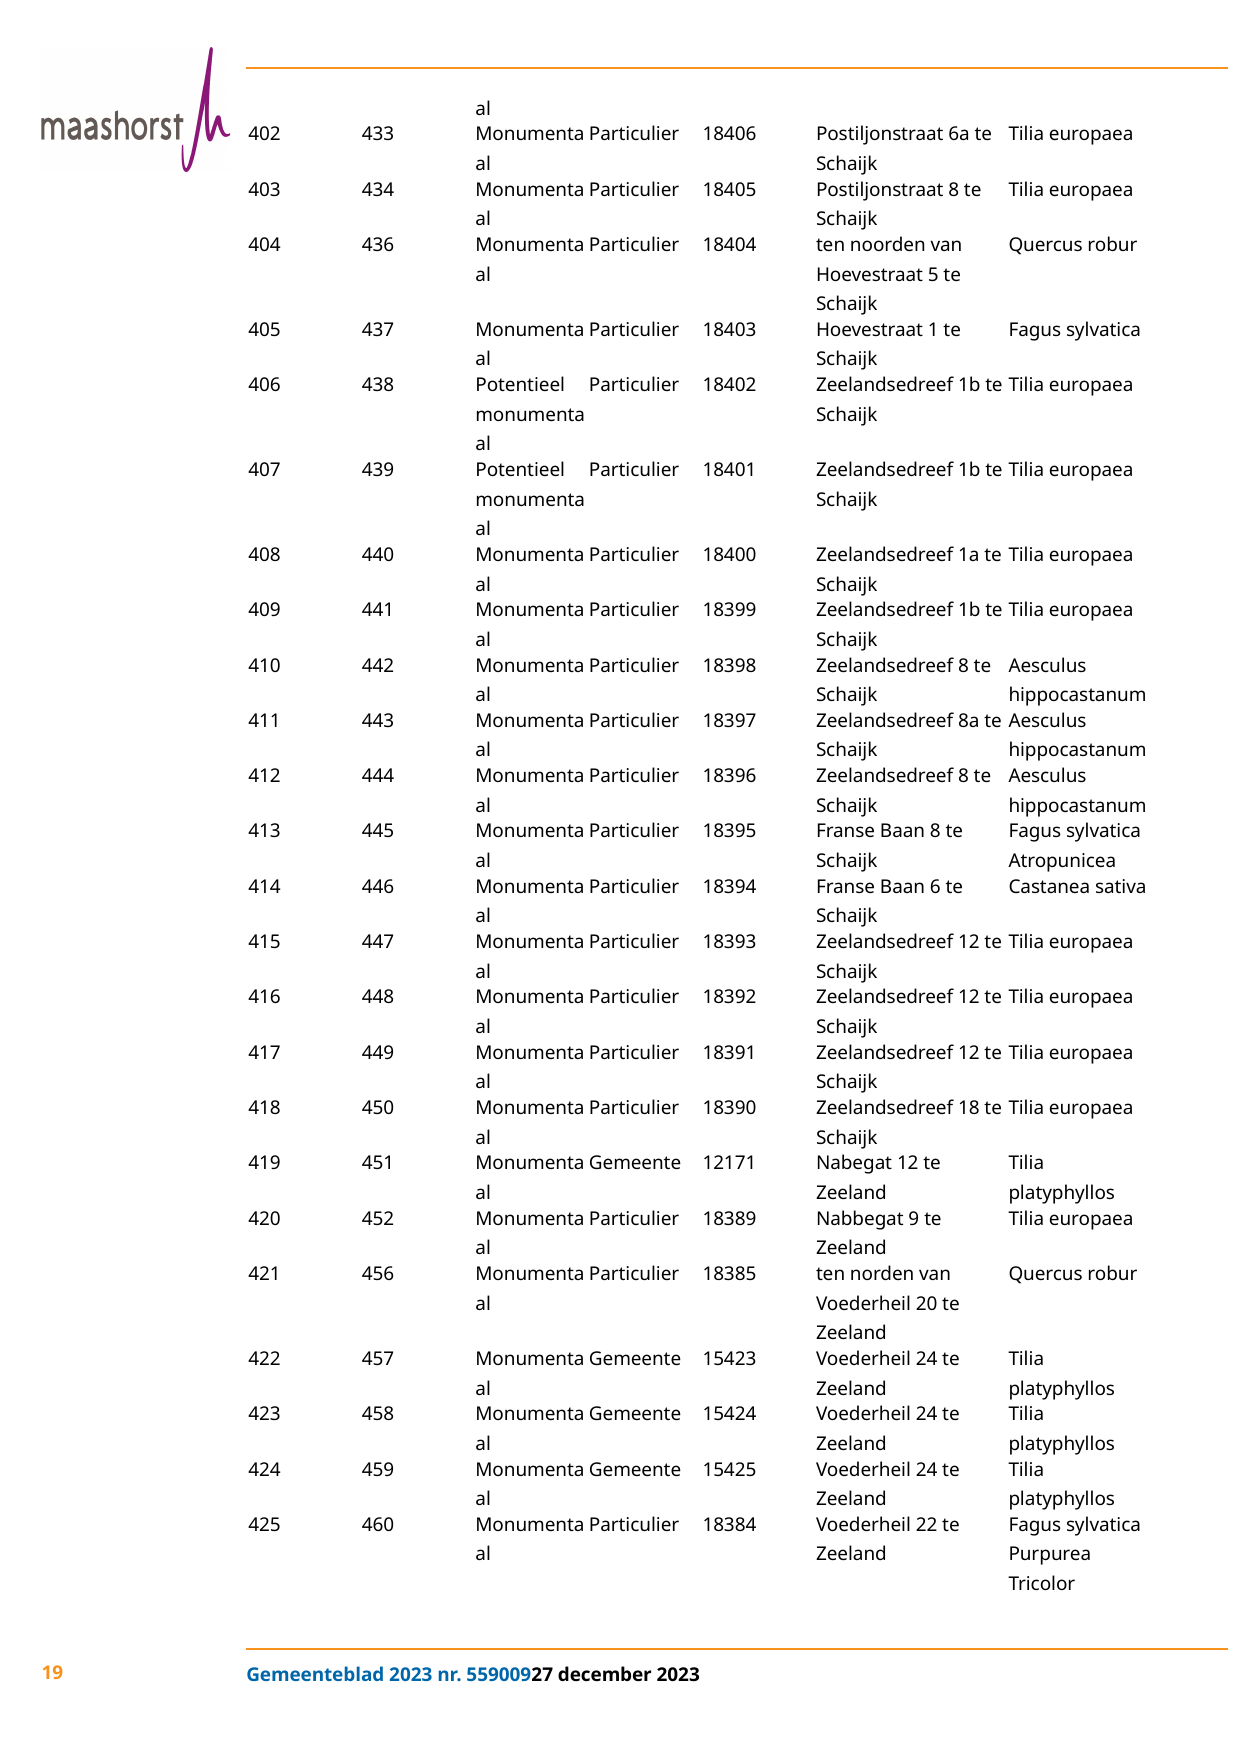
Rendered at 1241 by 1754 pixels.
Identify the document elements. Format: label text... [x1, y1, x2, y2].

table_cell Particulier [589, 1511, 702, 1596]
table_cell 18400 [702, 541, 816, 596]
table_cell 412 [248, 763, 362, 818]
table_cell [1008, 95, 1152, 121]
table_cell Hoevestraat 1 te Schaijk [816, 316, 1008, 371]
table_cell 18402 [702, 371, 816, 456]
table_cell Gemeente [589, 1456, 702, 1511]
table_cell 447 [362, 928, 475, 984]
table_cell 18391 [702, 1039, 816, 1094]
table_cell Zeelandsedreef 12 te Schaijk [816, 1039, 1008, 1094]
table_cell 419 [248, 1150, 362, 1205]
table_cell Gemeente [589, 1400, 702, 1456]
table_cell Tilia europaea [1008, 1039, 1152, 1094]
table_cell Monumentaal [475, 176, 589, 231]
table_cell 439 [362, 456, 475, 541]
table_cell 18403 [702, 316, 816, 371]
table_cell 459 [362, 1456, 475, 1511]
table_cell Tilia platyphyllos [1008, 1150, 1152, 1205]
table_cell Monumentaal [475, 1400, 589, 1456]
table_cell 18401 [702, 456, 816, 541]
table_cell Tilia europaea [1008, 596, 1152, 652]
table_cell 410 [248, 652, 362, 707]
table_cell 411 [248, 707, 362, 762]
table_cell Monumentaal [475, 873, 589, 928]
table_cell Monumentaal [475, 763, 589, 818]
table_cell Particulier [589, 652, 702, 707]
table_cell 18405 [702, 176, 816, 231]
table_cell 444 [362, 763, 475, 818]
table_cell Zeelandsedreef 12 te Schaijk [816, 928, 1008, 984]
table_cell [702, 95, 816, 121]
table_cell 445 [362, 818, 475, 873]
table_cell Particulier [589, 596, 702, 652]
table_cell Potentieel monumentaal [475, 456, 589, 541]
table_cell 434 [362, 176, 475, 231]
table_cell Monumentaal [475, 1205, 589, 1260]
table_cell 18404 [702, 231, 816, 316]
table_cell Particulier [589, 763, 702, 818]
table_cell Gemeente [589, 1150, 702, 1205]
table_cell 18385 [702, 1260, 816, 1345]
table_cell 402 [248, 121, 362, 176]
table_cell Tilia europaea [1008, 928, 1152, 984]
table_cell Monumentaal [475, 316, 589, 371]
table_cell 457 [362, 1345, 475, 1400]
table_cell Monumentaal [475, 121, 589, 176]
table_cell Monumentaal [475, 1150, 589, 1205]
table_cell Fagus sylvatica Purpurea Tricolor [1008, 1511, 1152, 1596]
table_cell 448 [362, 984, 475, 1039]
table_cell Tilia platyphyllos [1008, 1456, 1152, 1511]
table_cell 422 [248, 1345, 362, 1400]
table_cell 456 [362, 1260, 475, 1345]
table_cell 449 [362, 1039, 475, 1094]
table_cell 443 [362, 707, 475, 762]
table_cell Particulier [589, 371, 702, 456]
table_cell 442 [362, 652, 475, 707]
table_cell Quercus robur [1008, 1260, 1152, 1345]
table_cell ten norden van Voederheil 20 te Zeeland [816, 1260, 1008, 1345]
table_cell Potentieel monumentaal [475, 371, 589, 456]
table_cell Monumentaal [475, 707, 589, 762]
table_cell 15424 [702, 1400, 816, 1456]
table_cell Monumentaal [475, 1511, 589, 1596]
table_cell ten noorden van Hoevestraat 5 te Schaijk [816, 231, 1008, 316]
table_cell 417 [248, 1039, 362, 1094]
table_cell 433 [362, 121, 475, 176]
table_cell 460 [362, 1511, 475, 1596]
table_cell 451 [362, 1150, 475, 1205]
table_cell [248, 95, 362, 121]
table_cell Postiljonstraat 8 te Schaijk [816, 176, 1008, 231]
table_cell Particulier [589, 707, 702, 762]
table_cell Monumentaal [475, 652, 589, 707]
table_cell Voederheil 24 te Zeeland [816, 1400, 1008, 1456]
table_cell 421 [248, 1260, 362, 1345]
table_cell Castanea sativa [1008, 873, 1152, 928]
table_cell 18406 [702, 121, 816, 176]
table_cell 18398 [702, 652, 816, 707]
table_cell Tilia europaea [1008, 1205, 1152, 1260]
table_cell Quercus robur [1008, 231, 1152, 316]
table_cell Monumentaal [475, 1039, 589, 1094]
table_cell Zeelandsedreef 8 te Schaijk [816, 763, 1008, 818]
table_cell Aesculus hippocastanum [1008, 652, 1152, 707]
table_cell Fagus sylvatica Atropunicea [1008, 818, 1152, 873]
table_cell 18396 [702, 763, 816, 818]
table_cell Zeelandsedreef 8 te Schaijk [816, 652, 1008, 707]
table_cell 18389 [702, 1205, 816, 1260]
table_cell 418 [248, 1094, 362, 1149]
table_cell Particulier [589, 1260, 702, 1345]
table_cell Particulier [589, 541, 702, 596]
table_cell 424 [248, 1456, 362, 1511]
table_cell 413 [248, 818, 362, 873]
table_cell 423 [248, 1400, 362, 1456]
table_cell Particulier [589, 928, 702, 984]
table_cell 437 [362, 316, 475, 371]
table_cell 404 [248, 231, 362, 316]
table_cell 408 [248, 541, 362, 596]
table_cell Fagus sylvatica [1008, 316, 1152, 371]
table_cell Monumentaal [475, 1456, 589, 1511]
table_cell Zeelandsedreef 8a te Schaijk [816, 707, 1008, 762]
table_cell [816, 95, 1008, 121]
table_cell Tilia europaea [1008, 984, 1152, 1039]
table_cell Particulier [589, 456, 702, 541]
table_cell 414 [248, 873, 362, 928]
table_cell Particulier [589, 1205, 702, 1260]
table_cell Monumentaal [475, 928, 589, 984]
table_cell Monumentaal [475, 1094, 589, 1149]
table_cell Voederheil 24 te Zeeland [816, 1345, 1008, 1400]
table_cell 12171 [702, 1150, 816, 1205]
table_cell 452 [362, 1205, 475, 1260]
table_cell 409 [248, 596, 362, 652]
table_cell 406 [248, 371, 362, 456]
table_cell 18394 [702, 873, 816, 928]
table_cell Monumentaal [475, 818, 589, 873]
table_cell 441 [362, 596, 475, 652]
table_cell 407 [248, 456, 362, 541]
table_cell Particulier [589, 873, 702, 928]
table_cell [362, 95, 475, 121]
table_cell 458 [362, 1400, 475, 1456]
table_cell Monumentaal [475, 541, 589, 596]
table_cell Franse Baan 6 te Schaijk [816, 873, 1008, 928]
table_cell 18393 [702, 928, 816, 984]
table_cell Voederheil 22 te Zeeland [816, 1511, 1008, 1596]
table_cell Monumentaal [475, 1260, 589, 1345]
table_cell Aesculus hippocastanum [1008, 763, 1152, 818]
table_cell Particulier [589, 231, 702, 316]
table_cell Particulier [589, 316, 702, 371]
table_cell 18384 [702, 1511, 816, 1596]
table_cell Zeelandsedreef 1b te Schaijk [816, 456, 1008, 541]
table_cell 18392 [702, 984, 816, 1039]
table_cell 416 [248, 984, 362, 1039]
table_cell Nabegat 12 te Zeeland [816, 1150, 1008, 1205]
table_cell [589, 95, 702, 121]
table_cell 425 [248, 1511, 362, 1596]
table_cell Tilia europaea [1008, 456, 1152, 541]
table_cell al [475, 95, 589, 121]
table_cell Particulier [589, 818, 702, 873]
table_cell Aesculus hippocastanum [1008, 707, 1152, 762]
table_cell 18397 [702, 707, 816, 762]
picture [41, 47, 231, 172]
table_cell 420 [248, 1205, 362, 1260]
table_cell 405 [248, 316, 362, 371]
table_cell 15423 [702, 1345, 816, 1400]
table_cell Zeelandsedreef 18 te Schaijk [816, 1094, 1008, 1149]
table_cell Tilia europaea [1008, 176, 1152, 231]
table_cell Zeelandsedreef 1a te Schaijk [816, 541, 1008, 596]
table_cell 15425 [702, 1456, 816, 1511]
table_cell Voederheil 24 te Zeeland [816, 1456, 1008, 1511]
table_cell Gemeente [589, 1345, 702, 1400]
table_cell Tilia europaea [1008, 541, 1152, 596]
table_cell Tilia platyphyllos [1008, 1400, 1152, 1456]
table_cell Particulier [589, 121, 702, 176]
table_cell Nabbegat 9 te Zeeland [816, 1205, 1008, 1260]
table_cell 438 [362, 371, 475, 456]
table_cell Monumentaal [475, 984, 589, 1039]
table_cell Particulier [589, 984, 702, 1039]
table_cell Postiljonstraat 6a te Schaijk [816, 121, 1008, 176]
table_cell Tilia europaea [1008, 1094, 1152, 1149]
table_cell Zeelandsedreef 1b te Schaijk [816, 596, 1008, 652]
table_cell Monumentaal [475, 1345, 589, 1400]
table_cell Particulier [589, 1039, 702, 1094]
table_cell Particulier [589, 176, 702, 231]
table_cell Zeelandsedreef 12 te Schaijk [816, 984, 1008, 1039]
table_cell 436 [362, 231, 475, 316]
table_cell 446 [362, 873, 475, 928]
table_cell Tilia platyphyllos [1008, 1345, 1152, 1400]
table_cell 18399 [702, 596, 816, 652]
table_cell Zeelandsedreef 1b te Schaijk [816, 371, 1008, 456]
table_cell Tilia europaea [1008, 371, 1152, 456]
table_cell Franse Baan 8 te Schaijk [816, 818, 1008, 873]
table_cell Monumentaal [475, 231, 589, 316]
table_cell 450 [362, 1094, 475, 1149]
table_cell 415 [248, 928, 362, 984]
table_cell 440 [362, 541, 475, 596]
table_cell Tilia europaea [1008, 121, 1152, 176]
table_cell Monumentaal [475, 596, 589, 652]
table_cell Particulier [589, 1094, 702, 1149]
table_cell 18390 [702, 1094, 816, 1149]
table_cell 403 [248, 176, 362, 231]
table_cell 18395 [702, 818, 816, 873]
